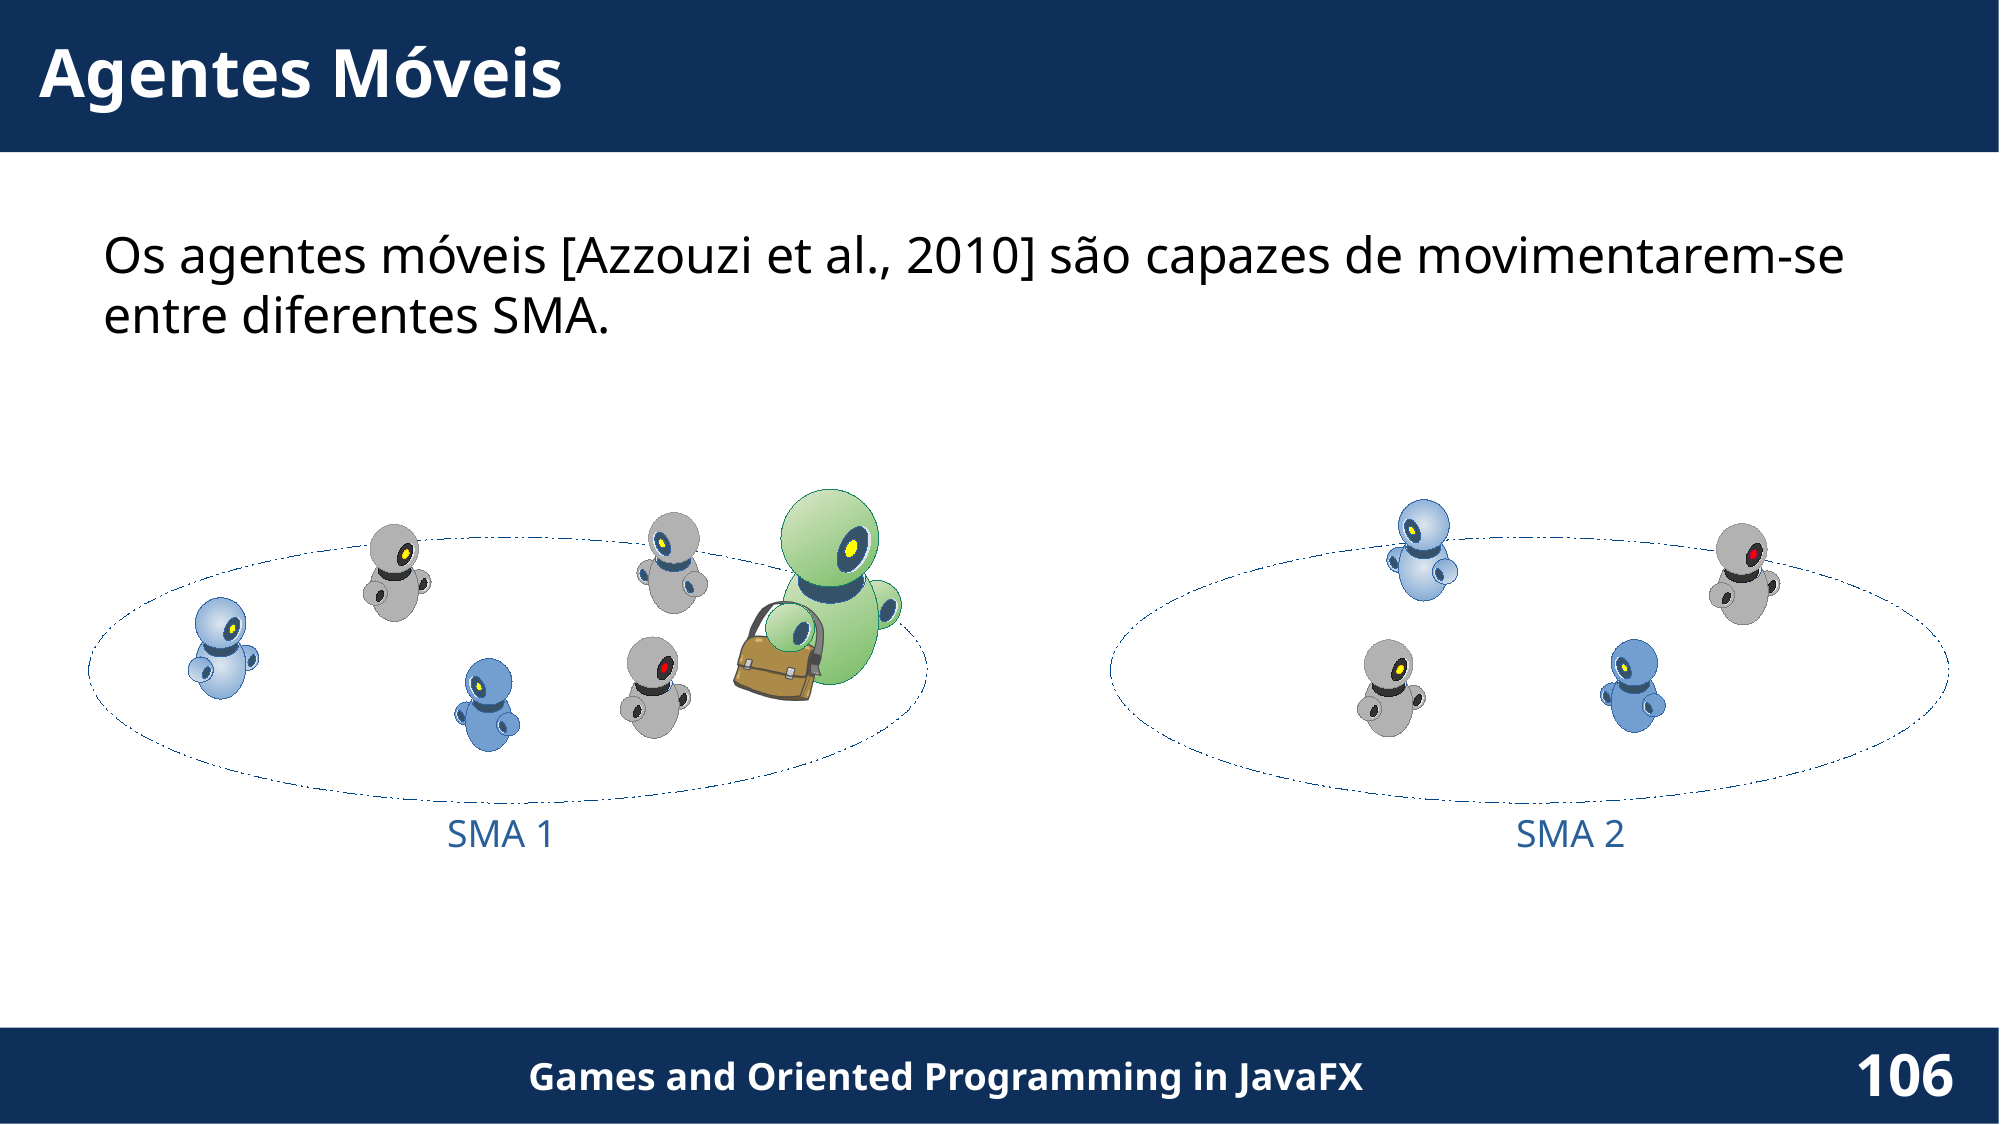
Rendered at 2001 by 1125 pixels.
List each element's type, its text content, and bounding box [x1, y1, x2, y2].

text_box [1386, 499, 1458, 602]
text_box [188, 597, 259, 700]
text_box [1357, 639, 1426, 737]
text_box SMA 1 [324, 803, 680, 863]
text_box [780, 489, 902, 685]
text_box Os agentes móveis [Azzouzi et al., 2010] são capazes de movimentarem-se entre diferentes SMA. [88, 216, 1947, 352]
picture [733, 601, 824, 701]
text_box [636, 512, 708, 614]
text_box [454, 658, 520, 752]
text_box [363, 524, 432, 622]
text_box [620, 636, 691, 739]
text_box Agentes Móveis [25, 23, 1999, 119]
text_box [1709, 523, 1781, 625]
text_box [765, 603, 815, 652]
text_box SMA 2 [1393, 803, 1748, 863]
text_box [1600, 639, 1666, 733]
